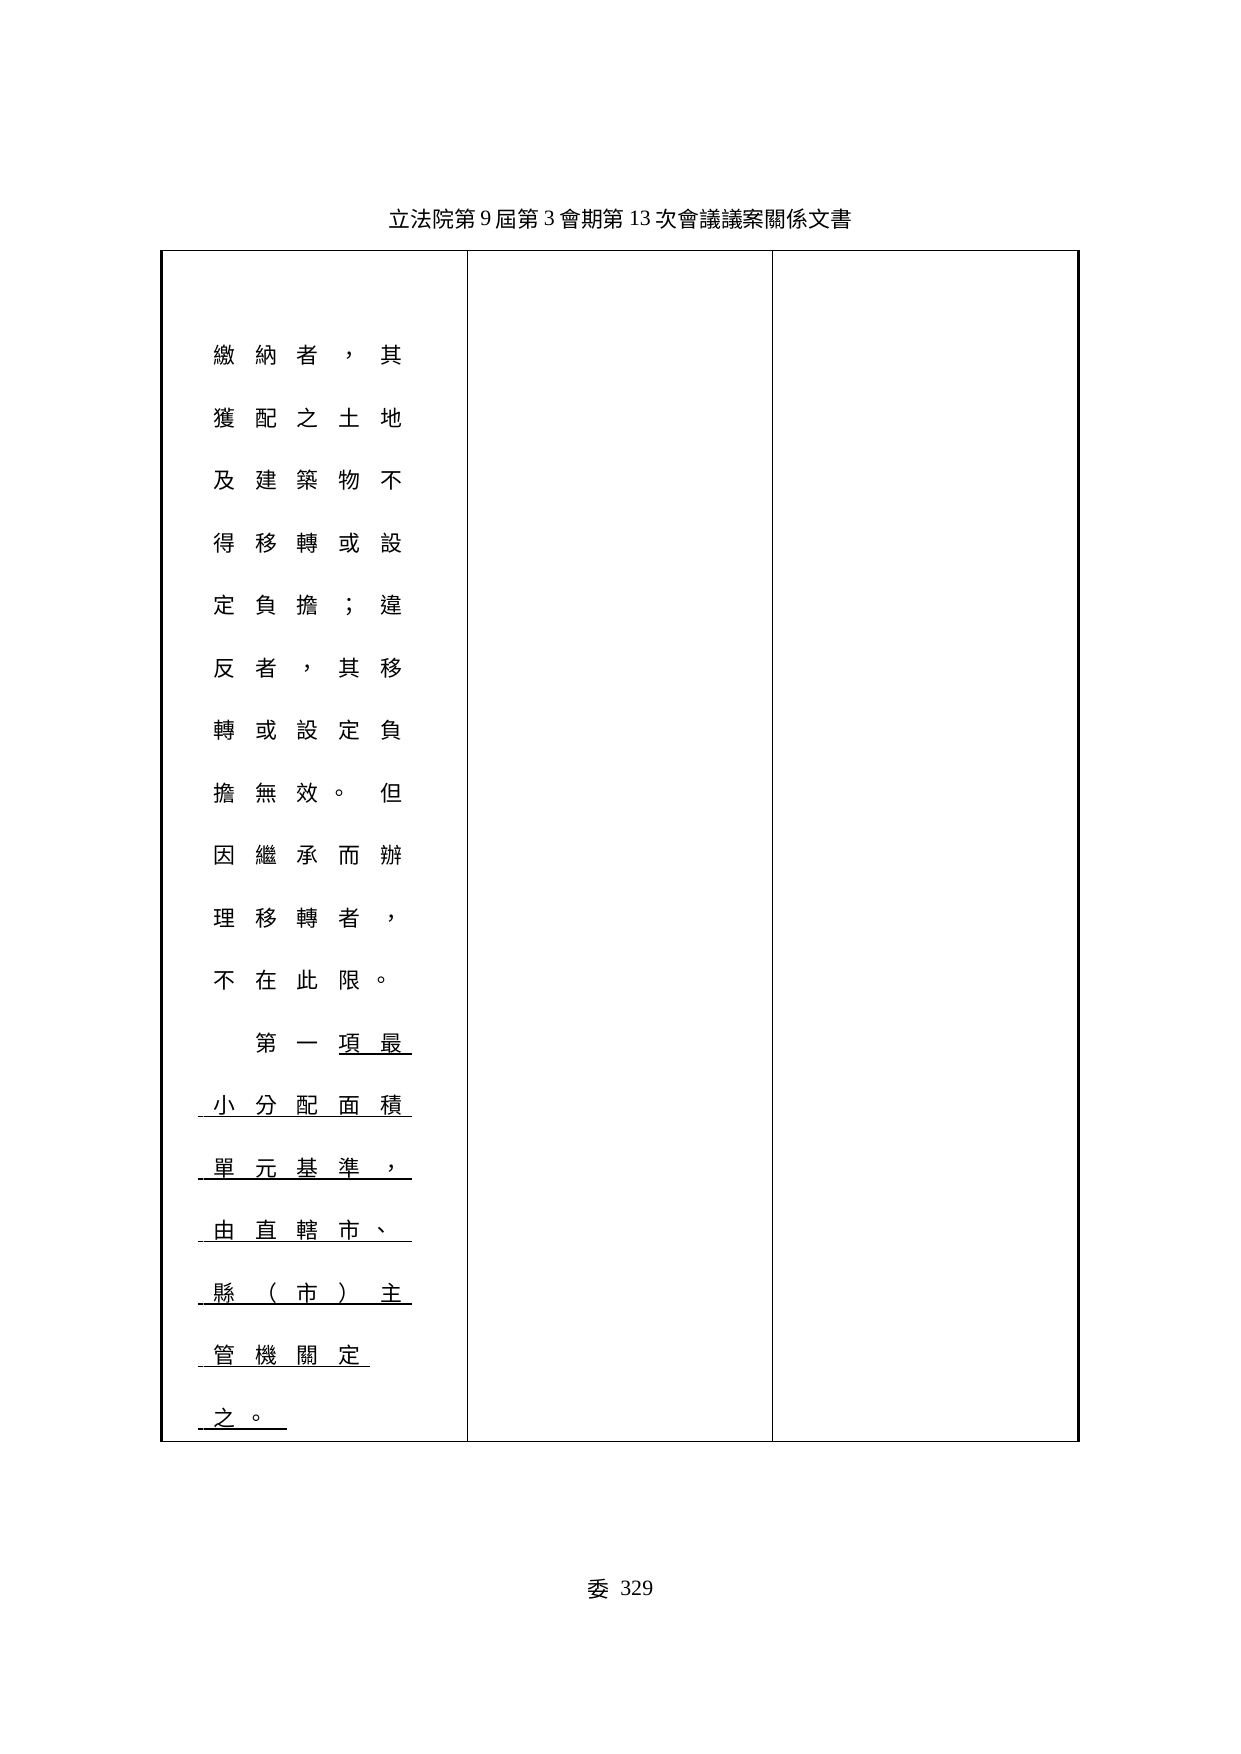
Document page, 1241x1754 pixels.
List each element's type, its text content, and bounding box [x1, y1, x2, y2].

table_cell [468, 251, 772, 1441]
table_cell [773, 251, 1077, 1441]
table_cell 繳納者，其獲配之土地及建築物不得移轉或設定負擔；違反者，其移轉或設定負擔無效。但因繼承而辦理移轉者，不在此限。 第一項最小分配面積單元基準，由直轄市、縣（市）主管機關定之。 [163, 251, 467, 1441]
